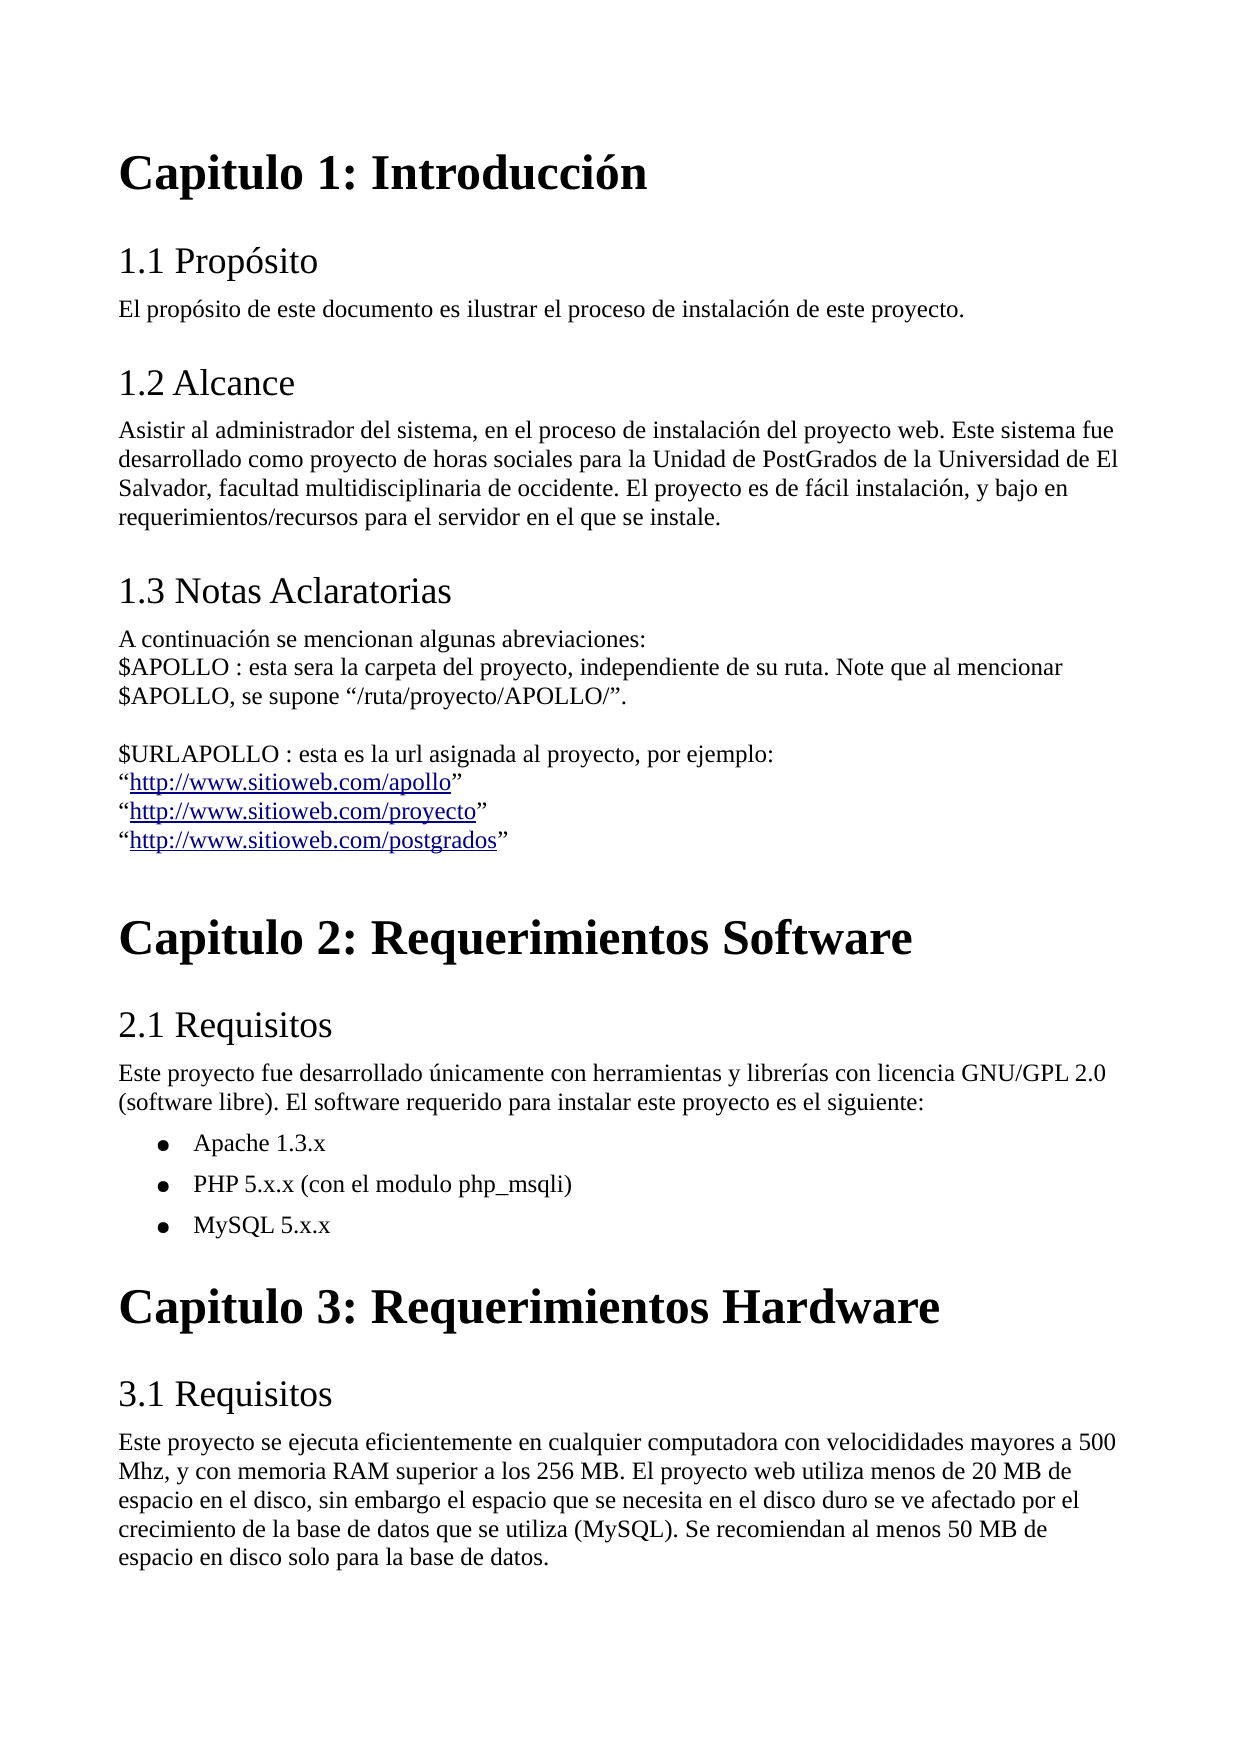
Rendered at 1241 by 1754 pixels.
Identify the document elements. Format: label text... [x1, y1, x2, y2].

list PHP 5.x.x (con el modulo php_msqli) [156, 1169, 1122, 1198]
text $URLAPOLLO : esta es la url asignada al proyecto, por ejemplo: “http://www.sitioweb.com/apollo” [118, 739, 1122, 796]
subtitle Capitulo 3: Requerimientos Hardware [118, 1277, 1122, 1334]
subtitle 1.1 Propósito [118, 238, 1122, 281]
text $APOLLO : esta sera la carpeta del proyecto, independiente de su ruta. Note que al mencionar $APOLLO, se supone “/ruta/proyecto/APOLLO/”. [118, 652, 1122, 710]
subtitle Capitulo 2: Requerimientos Software [118, 907, 1122, 965]
list MySQL 5.x.x [156, 1211, 1122, 1239]
text A continuación se mencionan algunas abreviaciones: [118, 624, 1122, 652]
text Este proyecto se ejecuta eficientemente en cualquier computadora con velocididades mayores a 500 Mhz, y con memoria RAM superior a los 256 MB. El proyecto web utiliza menos de 20 MB de espacio en el disco, sin embargo el espacio que se necesita en el disco duro se ve afectado por el crecimiento de la base de datos que se utiliza (MySQL). Se recomiendan al menos 50 MB de espacio en disco solo para la base de datos. [118, 1427, 1122, 1571]
list Apache 1.3.x [156, 1128, 1122, 1157]
text “http://www.sitioweb.com/proyecto” [118, 796, 1122, 825]
text Asistir al administrador del sistema, en el proceso de instalación del proyecto web. Este sistema fue desarrollado como proyecto de horas sociales para la Unidad de PostGrados de la Universidad de El Salvador, facultad multidisciplinaria de occidente. El proyecto es de fácil instalación, y bajo en requerimientos/recursos para el servidor en el que se instale. [118, 416, 1122, 531]
text El propósito de este documento es ilustrar el proceso de instalación de este proyecto. [118, 294, 1122, 322]
subtitle 1.2 Alcance [118, 360, 1122, 403]
text “http://www.sitioweb.com/postgrados” [118, 825, 1122, 882]
subtitle 3.1 Requisitos [118, 1372, 1122, 1415]
subtitle 1.3 Notas Aclaratorias [118, 568, 1122, 611]
text Este proyecto fue desarrollado únicamente con herramientas y librerías con licencia GNU/GPL 2.0 (software libre). El software requerido para instalar este proyecto es el siguiente: [118, 1058, 1122, 1116]
subtitle Capitulo 1: Introducción [118, 143, 1122, 201]
subtitle 2.1 Requisitos [118, 1002, 1122, 1046]
